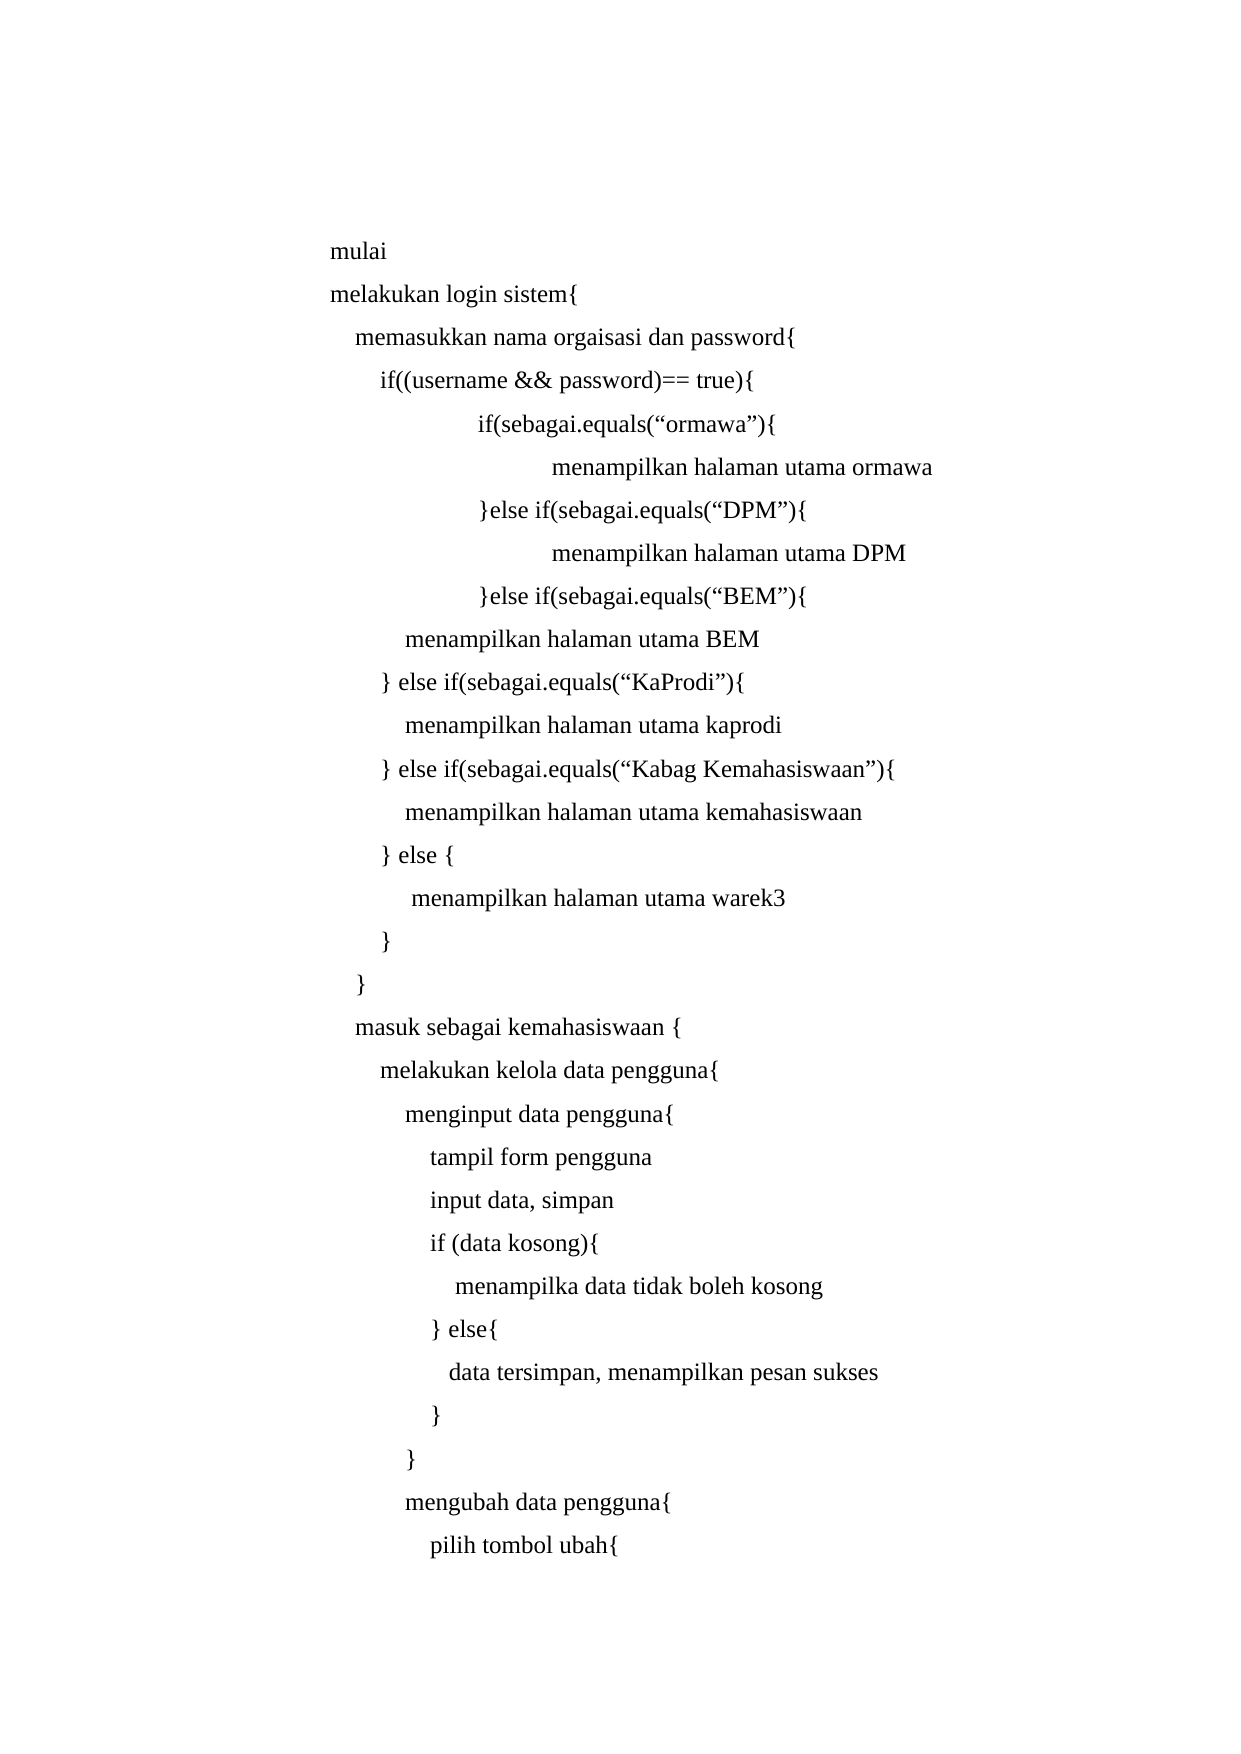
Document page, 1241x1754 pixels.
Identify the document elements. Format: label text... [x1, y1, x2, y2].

text } else if(sebagai.equals(“KaProdi”){ [330, 667, 1063, 696]
text memasukkan nama orgaisasi dan password{ [330, 322, 1063, 351]
text mengubah data pengguna{ [330, 1487, 1063, 1516]
text menampilkan halaman utama ormawa [330, 452, 1063, 481]
text } [330, 1444, 1063, 1472]
text } [330, 926, 1063, 955]
text menginput data pengguna{ [330, 1099, 1063, 1127]
text } else{ [330, 1314, 1063, 1343]
text pilih tombol ubah{ [330, 1530, 1063, 1559]
text if((username && password)== true){ [330, 366, 1063, 394]
text menampilkan halaman utama warek3 [330, 883, 1063, 912]
text if (data kosong){ [330, 1228, 1063, 1257]
text } [330, 969, 1063, 998]
text }else if(sebagai.equals(“DPM”){ [330, 495, 1063, 524]
text menampilkan halaman utama BEM [330, 624, 1063, 653]
text menampilkan halaman utama kemahasiswaan [330, 797, 1063, 826]
text melakukan kelola data pengguna{ [330, 1056, 1063, 1084]
text } [330, 1401, 1063, 1429]
text menampilka data tidak boleh kosong [330, 1271, 1063, 1300]
text input data, simpan [330, 1185, 1063, 1214]
text }else if(sebagai.equals(“BEM”){ [330, 581, 1063, 610]
text data tersimpan, menampilkan pesan sukses [330, 1357, 1063, 1386]
text } else { [330, 840, 1063, 869]
text melakukan login sistem{ [330, 279, 1063, 308]
text mulai [330, 236, 1063, 265]
text menampilkan halaman utama kaprodi [330, 711, 1063, 739]
text menampilkan halaman utama DPM [330, 538, 1063, 567]
text if(sebagai.equals(“ormawa”){ [330, 409, 1063, 437]
text masuk sebagai kemahasiswaan { [330, 1012, 1063, 1041]
text tampil form pengguna [330, 1142, 1063, 1171]
text } else if(sebagai.equals(“Kabag Kemahasiswaan”){ [330, 754, 1063, 782]
